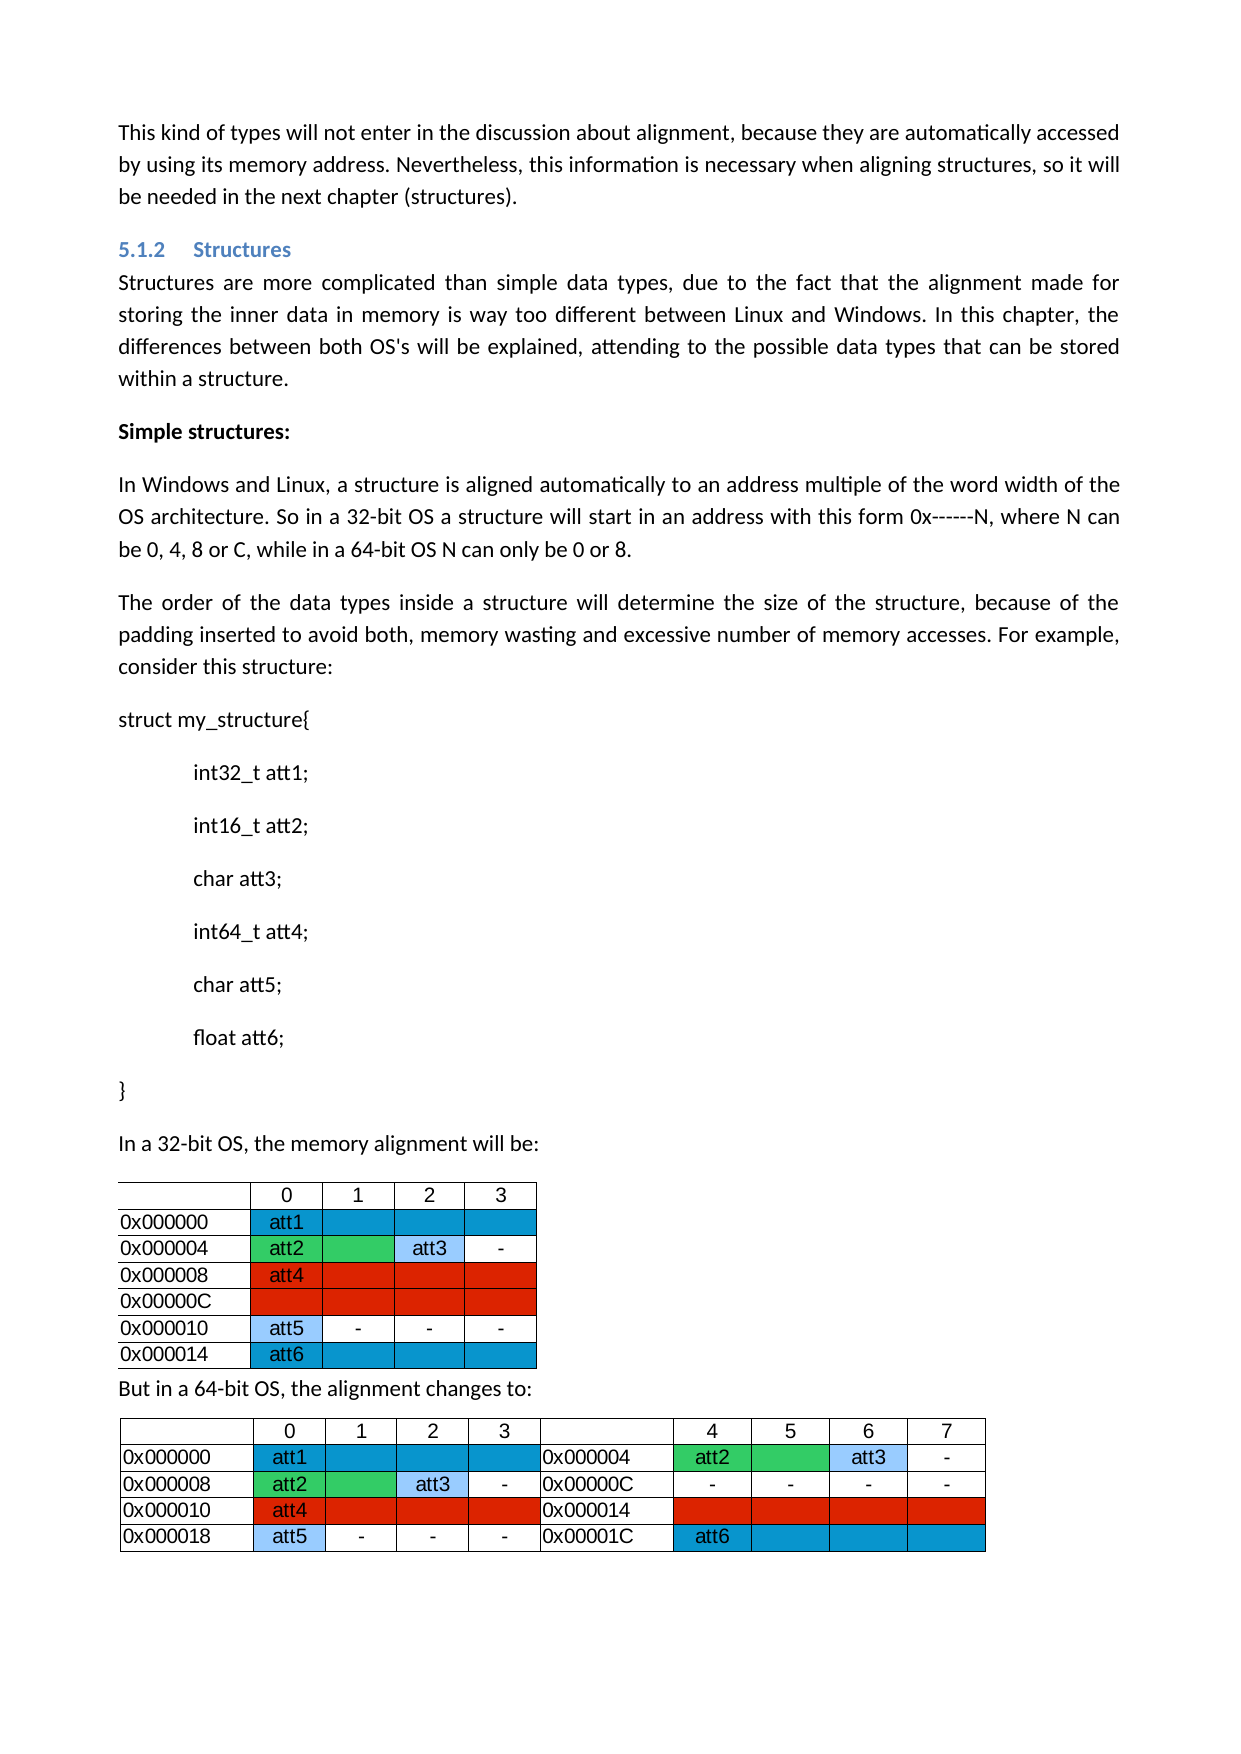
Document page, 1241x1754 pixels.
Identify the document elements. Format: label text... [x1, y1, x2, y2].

text struct my_structure{ [118, 705, 1122, 733]
text int64_t att4; [118, 917, 1122, 945]
text int32_t att1; [118, 758, 1122, 786]
text char att3; [118, 864, 1122, 892]
text The order of the data types inside a structure will determine the size of the structure, because of the padding inserted to avoid both, memory wasting and excessive number of memory accesses. For example, consider this structure: [118, 588, 1122, 680]
text Structures are more complicated than simple data types, due to the fact that the alignment made for storing the inner data in memory is way too different between Linux and Windows. In this chapter, the differences between both OS's will be explained, attending to the possible data types that can be stored within a structure. [118, 268, 1122, 392]
text But in a 64-bit OS, the alignment changes to: [118, 1182, 1122, 1402]
text char att5; [118, 970, 1122, 998]
text This kind of types will not enter in the discussion about alignment, because they are automatically accessed by using its memory address. Nevertheless, this information is necessary when aligning structures, so it will be needed in the next chapter (structures). [118, 118, 1122, 211]
text } [118, 1076, 1122, 1104]
text int16_t att2; [118, 811, 1122, 839]
text float att6; [118, 1023, 1122, 1051]
text Simple structures: [118, 417, 1122, 445]
subtitle Structures [118, 236, 1122, 263]
text In a 32-bit OS, the memory alignment will be: [118, 1129, 1122, 1157]
text In Windows and Linux, a structure is aligned automatically to an address multiple of the word width of the OS architecture. So in a 32-bit OS a structure will start in an address with this form 0x------N, where N can be 0, 4, 8 or C, while in a 64-bit OS N can only be 0 or 8. [118, 470, 1122, 563]
